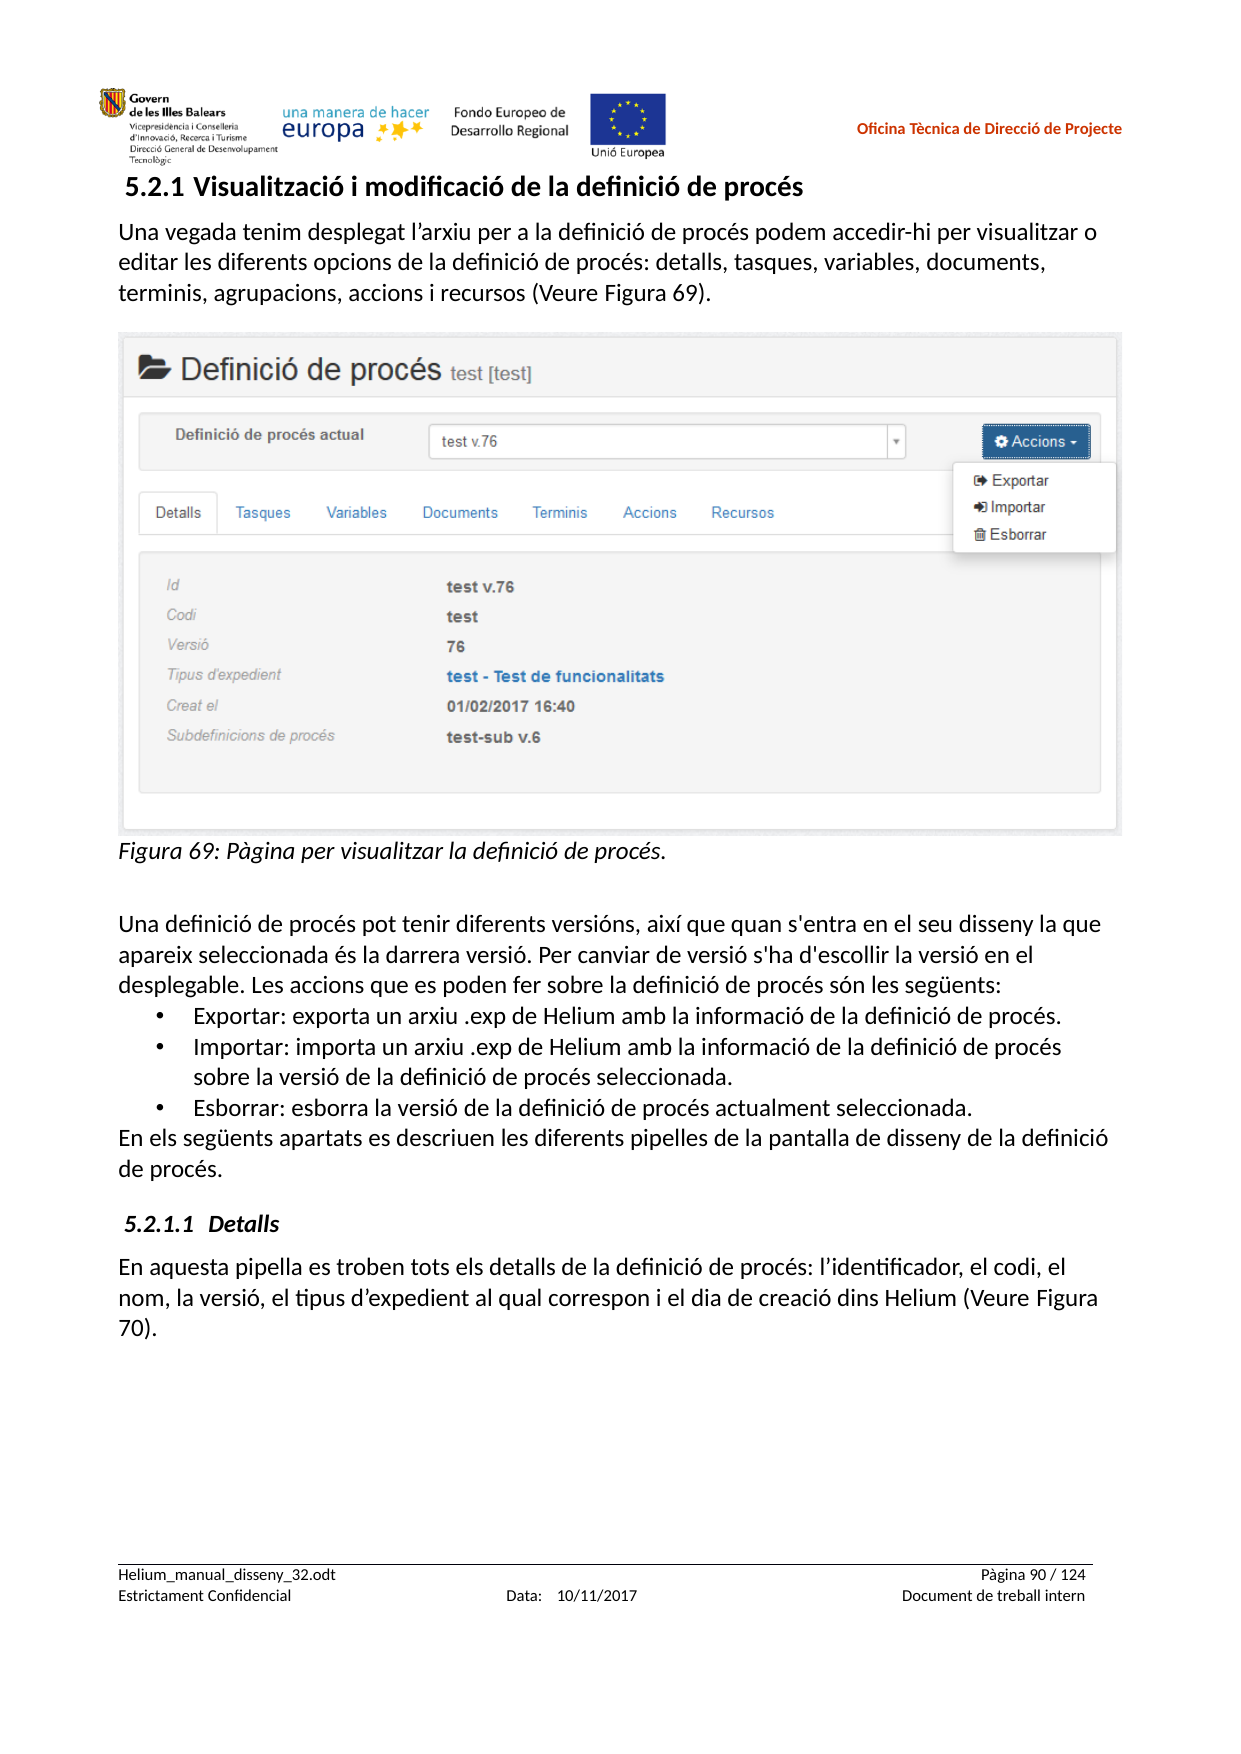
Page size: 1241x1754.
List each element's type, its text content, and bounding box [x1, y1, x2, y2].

subtitle Detalls [118, 1208, 1122, 1239]
picture [99, 87, 668, 166]
picture [118, 332, 1123, 836]
text Figura 69: Pàgina per visualitzar la definició de procés. [118, 836, 1122, 866]
list Esborrar: esborra la versió de la definició de procés actualment seleccionada. [156, 1092, 1122, 1122]
text Una definició de procés pot tenir diferents versións, així que quan s'entra en el seu disseny la que apareix seleccionada és la darrera versió. Per canviar de versió s'ha d'escollir la versió en el desplegable. Les accions que es poden fer sobre la definició de procés són les següents: [118, 909, 1122, 1000]
text En aquesta pipella es troben tots els detalls de la definició de procés: l’identificador, el codi, el nom, la versió, el tipus d’expedient al qual correspon i el dia de creació dins Helium (Veure Figura 70). [118, 1251, 1122, 1343]
list Exportar: exporta un arxiu .exp de Helium amb la informació de la definició de procés. [156, 1000, 1122, 1031]
subtitle Visualització i modificació de la definició de procés [118, 168, 1122, 203]
text Una vegada tenim desplegat l’arxiu per a la definició de procés podem accedir-hi per visualitzar o editar les diferents opcions de la definició de procés: detalls, tasques, variables, documents, terminis, agrupacions, accions i recursos (Veure Figura 69). [118, 216, 1122, 308]
text En els següents apartats es descriuen les diferents pipelles de la pantalla de disseny de la definició de procés. [118, 1122, 1122, 1183]
list Importar: importa un arxiu .exp de Helium amb la informació de la definició de procés sobre la versió de la definició de procés seleccionada. [156, 1031, 1122, 1092]
